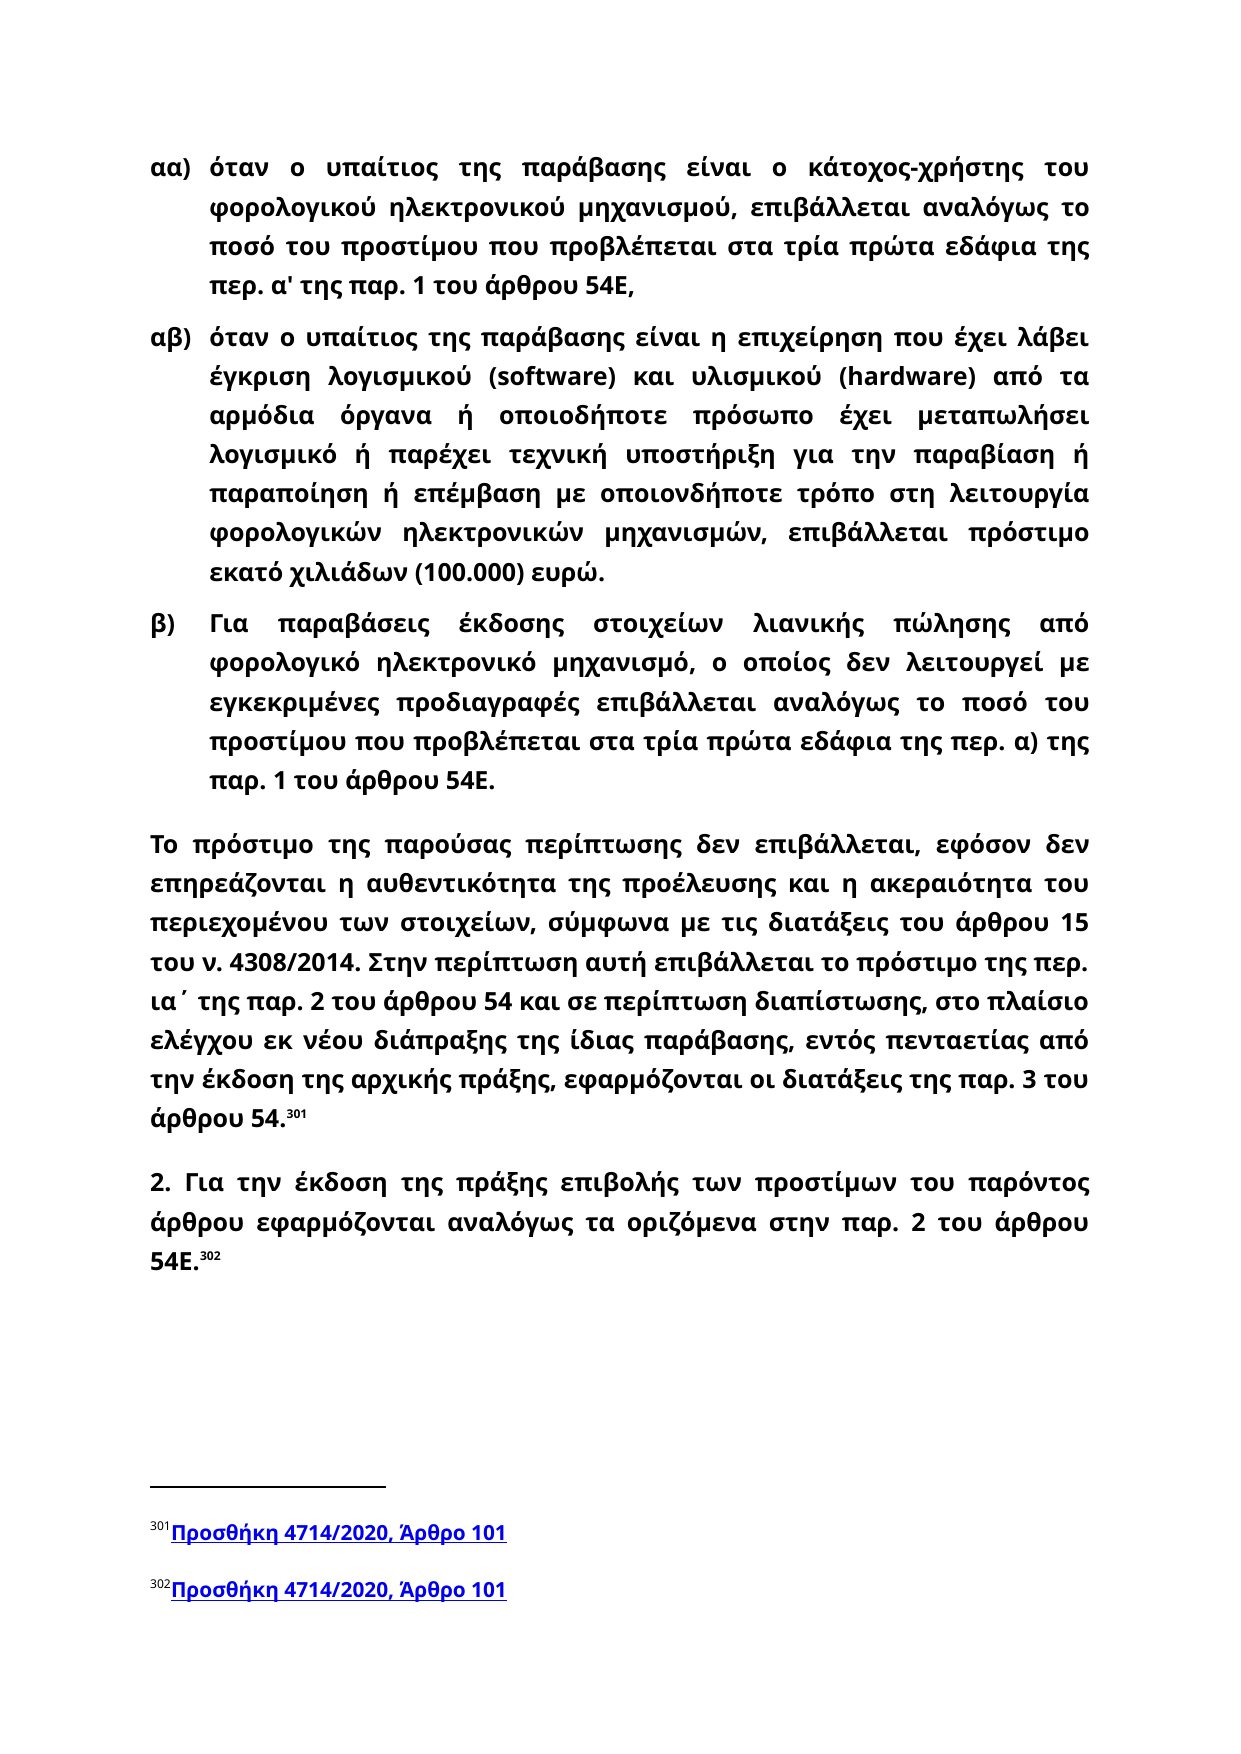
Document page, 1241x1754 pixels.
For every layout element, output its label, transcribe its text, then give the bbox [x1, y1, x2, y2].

text Το πρόστιμο της παρούσας περίπτωσης δεν επιβάλλεται, εφόσον δεν επηρεάζονται η αυθεντικότητα της προέλευσης και η ακεραιότητα του περιεχομένου των στοιχείων, σύμφωνα με τις διατάξεις του άρθρου 15 του ν. 4308/2014. Στην περίπτωση αυτή επιβάλλεται το πρόστιμο της περ. ια΄ της παρ. 2 του άρθρου 54 και σε περίπτωση διαπίστωσης, στο πλαίσιο ελέγχου εκ νέου διάπραξης της ίδιας παράβασης, εντός πενταετίας από την έκδοση της αρχικής πράξης, εφαρμόζονται οι διατάξεις της παρ. 3 του άρθρου 54. [150, 827, 1090, 1135]
text Προσθήκη 4714/2020, Άρθρο 101 [150, 1576, 1090, 1604]
list αβ) όταν ο υπαίτιος της παράβασης είναι η επιχείρηση που έχει λάβει έγκριση λογισμικού (software) και υλισμικού (hardware) από τα αρμόδια όργανα ή οποιοδήποτε πρόσωπο έχει μεταπωλήσει λογισμικό ή παρέχει τεχνική υποστήριξη για την παραβίαση ή παραποίηση ή επέμβαση με οποιονδήποτε τρόπο στη λειτουργία φορολογικών ηλεκτρονικών μηχανισμών, επιβάλλεται πρόστιμο εκατό χιλιάδων (100.000) ευρώ. [150, 319, 1090, 588]
text Προσθήκη 4714/2020, Άρθρο 101 [150, 1518, 1090, 1546]
list αα) όταν ο υπαίτιος της παράβασης είναι ο κάτοχος-χρήστης του φορολογικού ηλεκτρονικού μηχανισμού, επιβάλλεται αναλόγως το ποσό του προστίμου που προβλέπεται στα τρία πρώτα εδάφια της περ. α' της παρ. 1 του άρθρου 54Ε, [150, 150, 1090, 302]
list β) Για παραβάσεις έκδοσης στοιχείων λιανικής πώλησης από φορολογικό ηλεκτρονικό μηχανισμό, ο οποίος δεν λειτουργεί με εγκεκριμένες προδιαγραφές επιβάλλεται αναλόγως το ποσό του προστίμου που προβλέπεται στα τρία πρώτα εδάφια της περ. α) της παρ. 1 του άρθρου 54Ε. [150, 606, 1090, 797]
text 2. Για την έκδοση της πράξης επιβολής των προστίμων του παρόντος άρθρου εφαρμόζονται αναλόγως τα οριζόμενα στην παρ. 2 του άρθρου 54Ε. [150, 1165, 1090, 1277]
